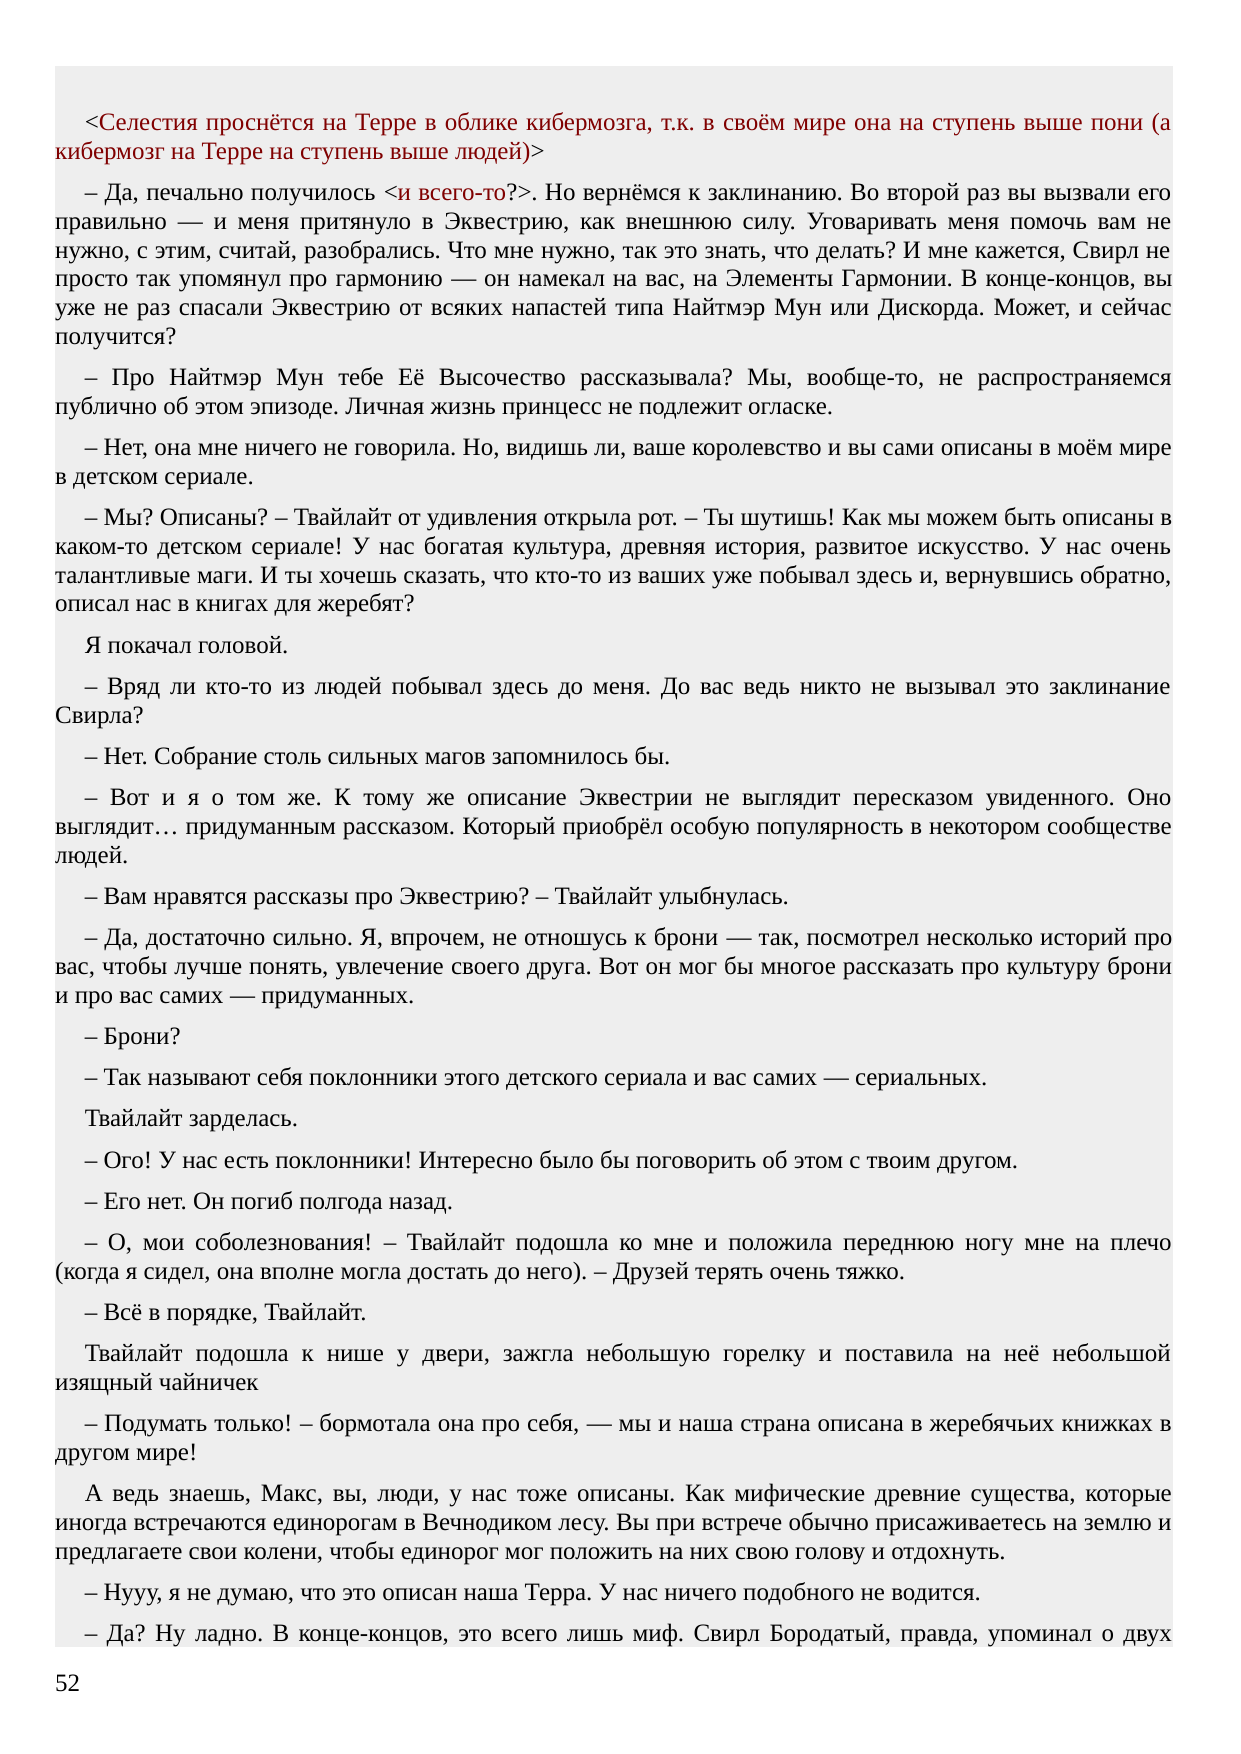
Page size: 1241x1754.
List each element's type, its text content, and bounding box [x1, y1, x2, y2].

text <Селестия проснётся на Терре в облике кибермозга, т.к. в своём мире она на ступень выше пони (а кибермозг на Терре на ступень выше людей)> [55, 107, 1173, 165]
text – Вряд ли кто-то из людей побывал здесь до меня. До вас ведь никто не вызывал это заклинание Свирла? [55, 671, 1173, 728]
text – Да, печально получилось <и всего-то?>. Но вернёмся к заклинанию. Во второй раз вы вызвали его правильно — и меня притянуло в Эквестрию, как внешнюю силу. Уговаривать меня помочь вам не нужно, с этим, считай, разобрались. Что мне нужно, так это знать, что делать? И мне кажется, Свирл не просто так упомянул про гармонию — он намекал на вас, на Элементы Гармонии. В конце-концов, вы уже не раз спасали Эквестрию от всяких напастей типа Найтмэр Мун или Дискорда. Может, и сейчас получится? [55, 177, 1173, 350]
text – Про Найтмэр Мун тебе Её Высочество рассказывала? Мы, вообще-то, не распространяемся публично об этом эпизоде. Личная жизнь принцесс не подлежит огласке. [55, 362, 1173, 420]
text Твайлайт подошла к нише у двери, зажгла небольшую горелку и поставила на неё небольшой изящный чайничек [55, 1338, 1173, 1396]
text Твайлайт зарделась. [55, 1103, 1173, 1132]
text – Его нет. Он погиб полгода назад. [55, 1186, 1173, 1215]
text – Нет. Собрание столь сильных магов запомнилось бы. [55, 741, 1173, 770]
text – Мы? Описаны? – Твайлайт от удивления открыла рот. – Ты шутишь! Как мы можем быть описаны в каком-то детском сериале! У нас богатая культура, древняя история, развитое искусство. У нас очень талантливые маги. И ты хочешь сказать, что кто-то из ваших уже побывал здесь и, вернувшись обратно, описал нас в книгах для жеребят? [55, 502, 1173, 617]
text – Нет, она мне ничего не говорила. Но, видишь ли, ваше королевство и вы сами описаны в моём мире в детском сериале. [55, 432, 1173, 490]
text – О, мои соболезнования! – Твайлайт подошла ко мне и положила переднюю ногу мне на плечо (когда я сидел, она вполне могла достать до него). – Друзей терять очень тяжко. [55, 1227, 1173, 1285]
text – Вам нравятся рассказы про Эквестрию? – Твайлайт улыбнулась. [55, 881, 1173, 910]
text – Всё в порядке, Твайлайт. [55, 1297, 1173, 1326]
text – Так называют себя поклонники этого детского сериала и вас самих — сериальных. [55, 1062, 1173, 1091]
text Я покачал головой. [55, 630, 1173, 658]
text – Брони? [55, 1021, 1173, 1050]
text – Да? Ну ладно. В конце-концов, это всего лишь миф. Свирл Бородатый, правда, упоминал о двух [55, 1618, 1173, 1647]
text – Вот и я о том же. К тому же описание Эквестрии не выглядит пересказом увиденного. Оно выглядит… придуманным рассказом. Который приобрёл особую популярность в некотором сообществе людей. [55, 782, 1173, 868]
text – Да, достаточно сильно. Я, впрочем, не отношусь к брони — так, посмотрел несколько историй про вас, чтобы лучше понять, увлечение своего друга. Вот он мог бы многое рассказать про культуру брони и про вас самих — придуманных. [55, 922, 1173, 1008]
text А ведь знаешь, Макс, вы, люди, у нас тоже описаны. Как мифические древние существа, которые иногда встречаются единорогам в Вечнодиком лесу. Вы при встрече обычно присаживаетесь на землю и предлагаете свои колени, чтобы единорог мог положить на них свою голову и отдохнуть. [55, 1478, 1173, 1565]
text – Подумать только! – бормотала она про себя, — мы и наша страна описана в жеребячьих книжках в другом мире! [55, 1408, 1173, 1466]
text – Нууу, я не думаю, что это описан наша Терра. У нас ничего подобного не водится. [55, 1577, 1173, 1606]
text – Ого! У нас есть поклонники! Интересно было бы поговорить об этом с твоим другом. [55, 1145, 1173, 1173]
